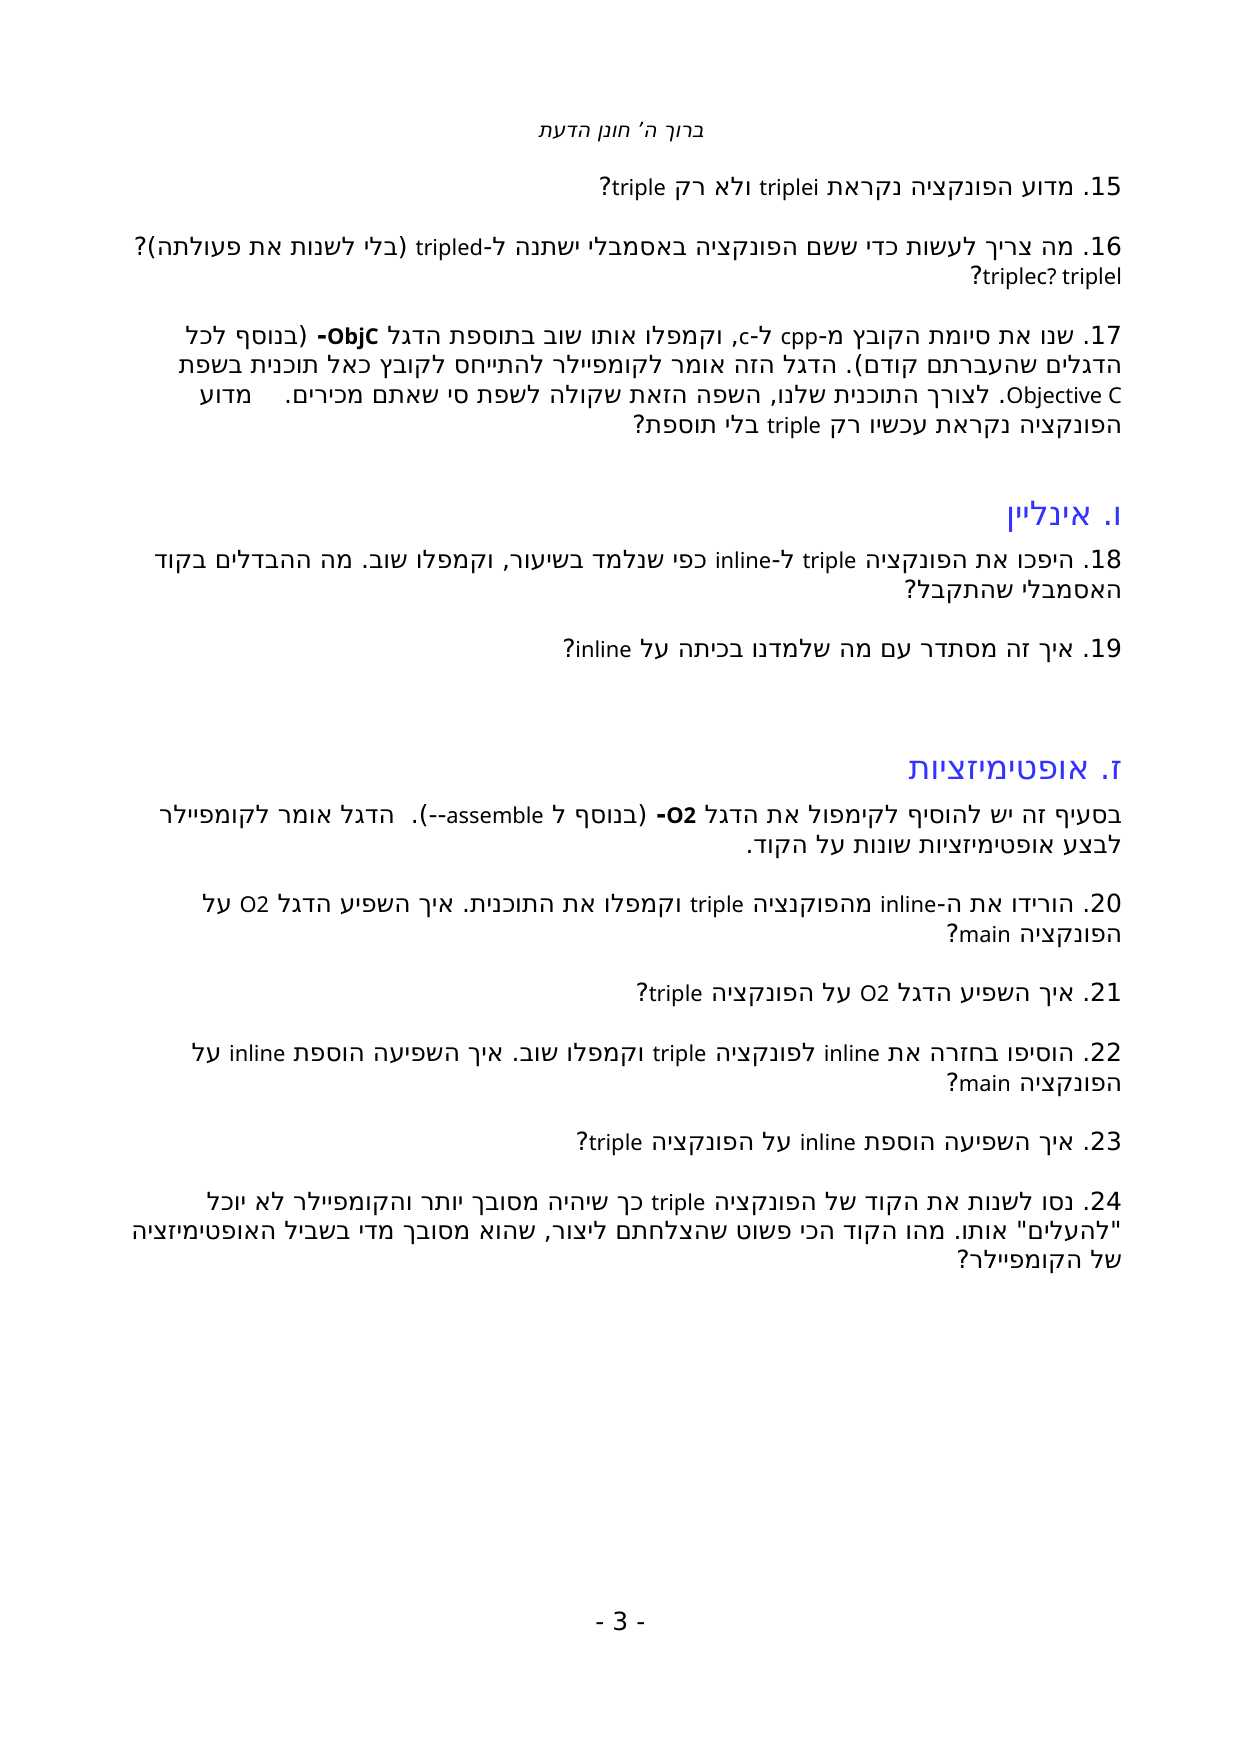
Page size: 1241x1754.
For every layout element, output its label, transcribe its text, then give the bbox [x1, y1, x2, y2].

text בסעיף זה יש להוסיף לקימפול את הדגל O2- (בנוסף ל assemble--). הדגל אומר לקומפיילר לבצע אופטימיזציות שונות על הקוד. [118, 800, 1122, 859]
text 24. נסו לשנות את הקוד של הפונקציה triple כך שיהיה מסובך יותר והקומפיילר לא יוכל "להעלים" אותו. מהו הקוד הכי פשוט שהצלחתם ליצור, שהוא מסובך מדי בשביל האופטימיזציה של הקומפיילר? [118, 1187, 1122, 1275]
text 18. היפכו את הפונקציה triple ל-inline כפי שנלמד בשיעור, וקמפלו שוב. מה ההבדלים בקוד האסמבלי שהתקבל? [118, 546, 1122, 604]
text 15. מדוע הפונקציה נקראת triplei ולא רק triple? [118, 172, 1122, 202]
text 19. איך זה מסתדר עם מה שלמדנו בכיתה על inline? [118, 634, 1122, 664]
text 20. הורידו את ה-inline מהפוקנציה triple וקמפלו את התוכנית. איך השפיע הדגל O2 על הפונקציה main? [118, 889, 1122, 948]
subtitle ו. אינליין [118, 494, 1122, 533]
text 21. איך השפיע הדגל O2 על הפונקציה triple? [118, 978, 1122, 1008]
text 17. שנו את סיומת הקובץ מ-cpp ל-c, וקמפלו אותו שוב בתוספת הדגל ObjC- (בנוסף לכל הדגלים שהעברתם קודם). הדגל הזה אומר לקומפיילר להתייחס לקובץ כאל תוכנית בשפת Objective C. לצורך התוכנית שלנו, השפה הזאת שקולה לשפת סי שאתם מכירים. מדוע הפונקציה נקראת עכשיו רק triple בלי תוספת? [118, 321, 1122, 439]
text 16. מה צריך לעשות כדי ששם הפונקציה באסמבלי ישתנה ל-tripled (בלי לשנות את פעולתה)? triplec? triplel? [118, 231, 1122, 321]
text 22. הוסיפו בחזרה את inline לפונקציה triple וקמפלו שוב. איך השפיעה הוספת inline על הפונקציה main? [118, 1038, 1122, 1097]
subtitle ז. אופטימיזציות [118, 749, 1122, 787]
text 23. איך השפיעה הוספת inline על הפונקציה triple? [118, 1127, 1122, 1157]
